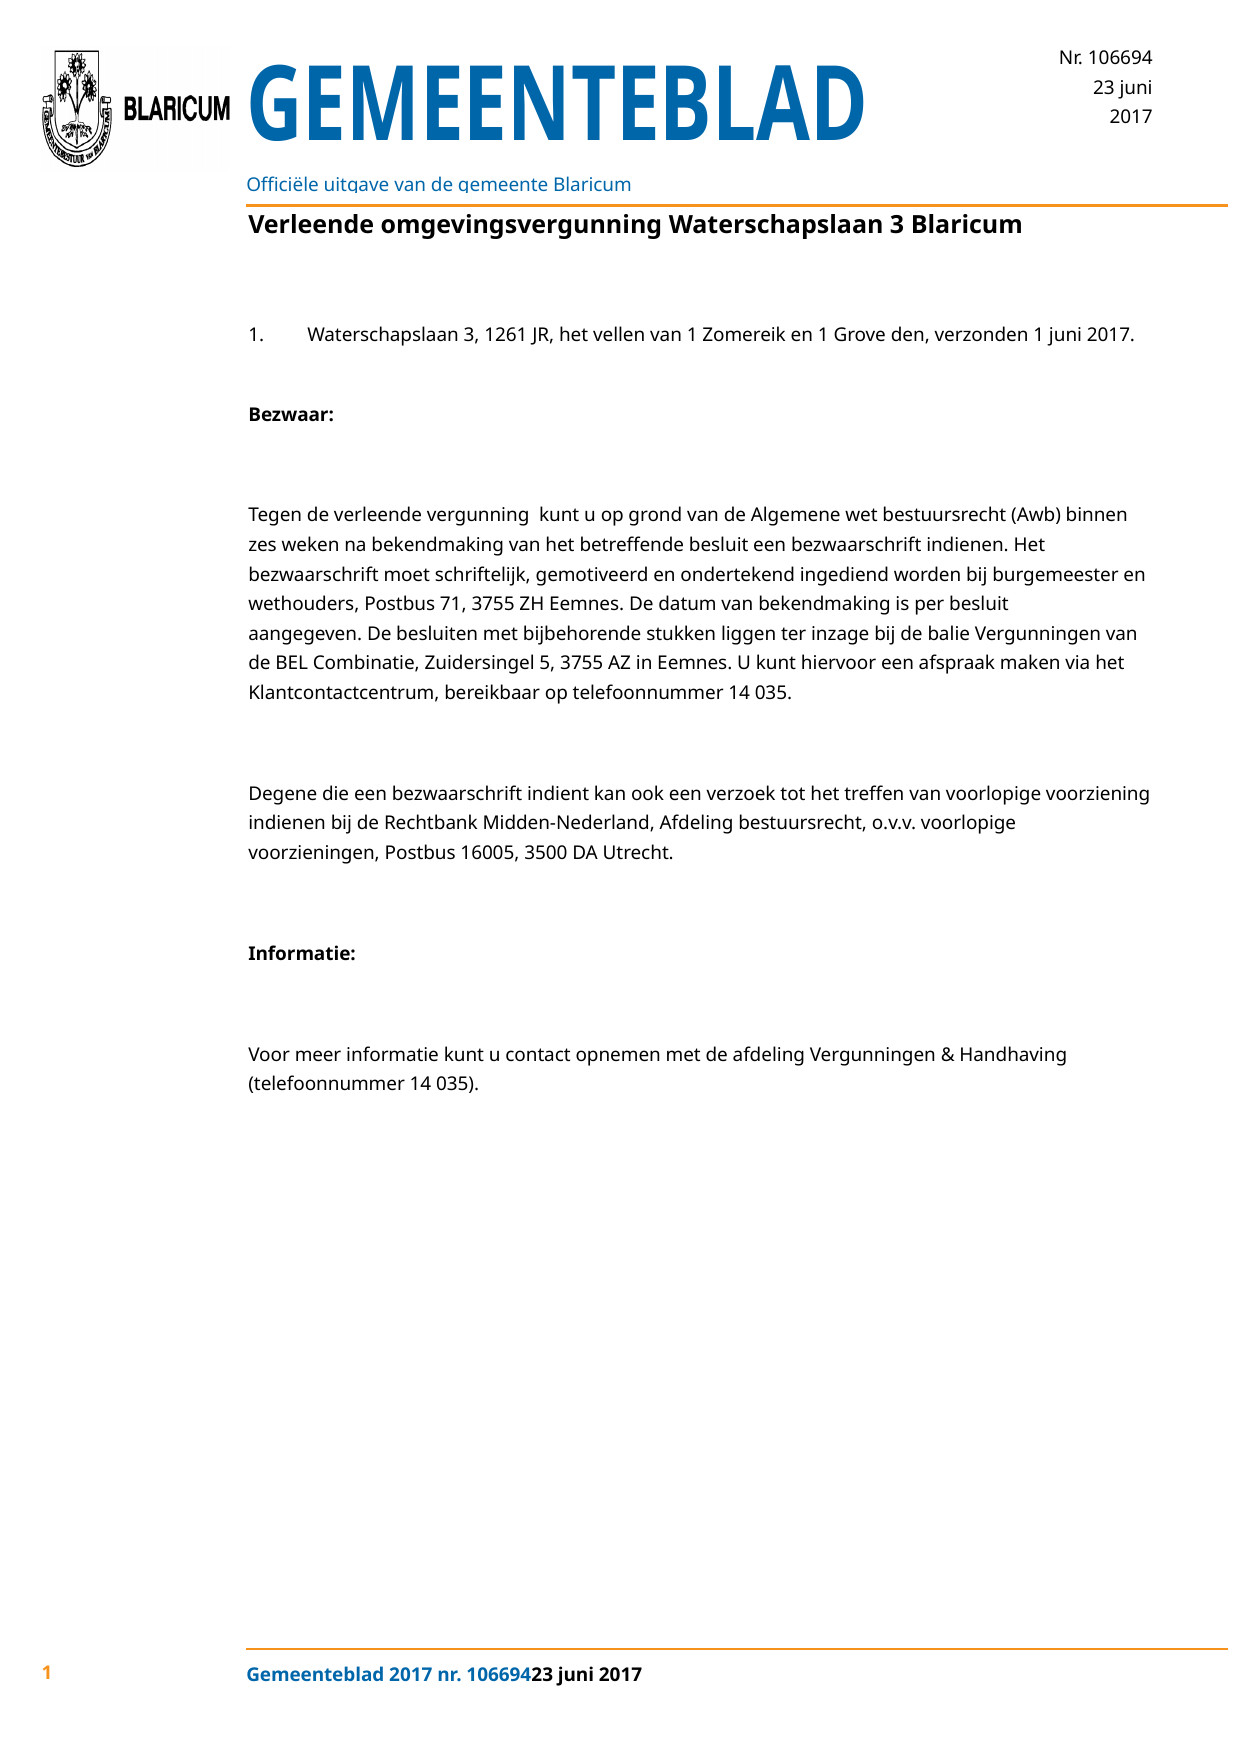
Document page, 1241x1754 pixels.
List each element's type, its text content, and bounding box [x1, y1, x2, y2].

picture [41, 47, 231, 172]
text Informatie: [248, 940, 1152, 966]
list Waterschapslaan 3, 1261 JR, het vellen van 1 Zomereik en 1 Grove den, verzonden 1 juni 2017. [248, 321, 1152, 346]
text Verleende omgevingsvergunning Waterschapslaan 3 Blaricum [248, 207, 1152, 241]
text Tegen de verleende vergunning kunt u op grond van de Algemene wet bestuursrecht (Awb) binnen zes weken na bekendmaking van het betreffende besluit een bezwaarschrift indienen. Het bezwaarschrift moet schriftelijk, gemotiveerd en ondertekend ingediend worden bij burgemeester en wethouders, Postbus 71, 3755 ZH Eemnes. De datum van bekendmaking is per besluit aangegeven. De besluiten met bijbehorende stukken liggen ter inzage bij de balie Vergunningen van de BEL Combinatie, Zuidersingel 5, 3755 AZ in Eemnes. U kunt hiervoor een afspraak maken via het Klantcontactcentrum, bereikbaar op telefoonnummer 14 035. [248, 502, 1152, 705]
text Bezwaar: [248, 401, 1152, 426]
text Voor meer informatie kunt u contact opnemen met de afdeling Vergunningen & Handhaving (telefoonnummer 14 035). [248, 1041, 1152, 1096]
text Degene die een bezwaarschrift indient kan ook een verzoek tot het treffen van voorlopige voorziening indienen bij de Rechtbank Midden-Nederland, Afdeling bestuursrecht, o.v.v. voorlopige voorzieningen, Postbus 16005, 3500 DA Utrecht. [248, 780, 1152, 865]
